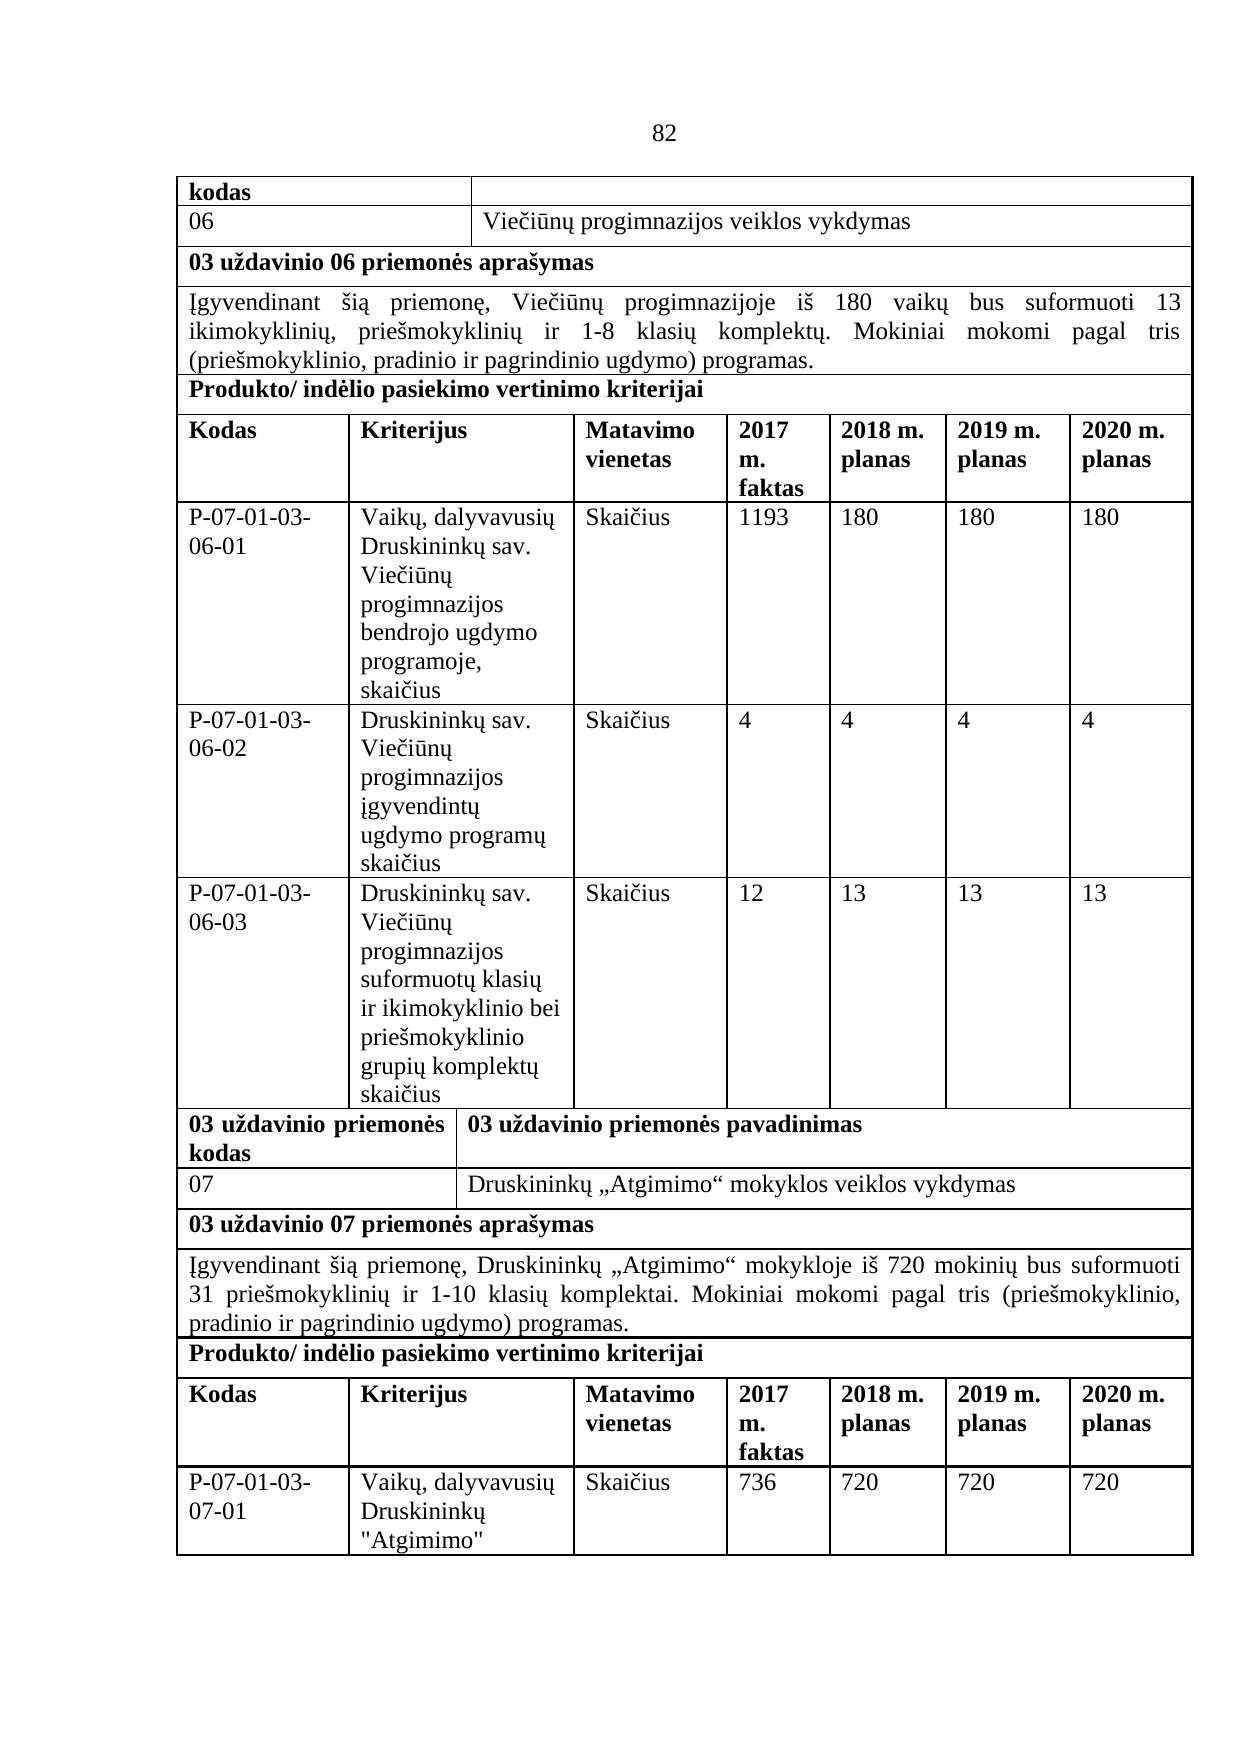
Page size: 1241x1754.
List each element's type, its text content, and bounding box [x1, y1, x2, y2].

table_cell Vaikų, dalyvavusių Druskininkų sav. Viečiūnų progimnazijos bendrojo ugdymo programoje, skaičius [350, 503, 573, 704]
table_cell 12 [728, 878, 829, 1108]
table_cell Kriterijus [350, 415, 573, 501]
table_cell Druskininkų sav. Viečiūnų progimnazijos suformuotų klasių ir ikimokyklinio bei priešmokyklinio grupių komplektų skaičius [350, 878, 573, 1108]
table_cell 06 [178, 206, 471, 246]
table_cell P-07-01-03-07-01 [178, 1468, 348, 1554]
table_cell [472, 177, 1191, 205]
table_cell Druskininkų sav. Viečiūnų progimnazijos įgyvendintų ugdymo programų skaičius [350, 705, 573, 877]
table_cell 03 uždavinio 06 priemonės aprašymas [178, 247, 1191, 286]
table_cell Įgyvendinant šią priemonę, Viečiūnų progimnazijoje iš 180 vaikų bus suformuoti 13 ikimokyklinių, priešmokyklinių ir 1-8 klasių komplektų. Mokiniai mokomi pagal tris (priešmokyklinio, pradinio ir pagrindinio ugdymo) programas. [178, 287, 1191, 373]
table_cell P-07-01-03-06-01 [178, 503, 348, 704]
table_cell 2017 m. faktas [728, 1379, 829, 1465]
table_cell Viečiūnų progimnazijos veiklos vykdymas [472, 206, 1191, 246]
table_cell Matavimo vienetas [575, 1379, 726, 1465]
table_cell 13 [947, 878, 1069, 1108]
table_cell 720 [947, 1468, 1069, 1554]
table_cell Kodas [178, 1379, 348, 1465]
table_cell Matavimo vienetas [575, 415, 726, 501]
table_cell 03 uždavinio priemonės kodas [178, 1109, 456, 1167]
table_cell 720 [831, 1468, 945, 1554]
table_cell P-07-01-03-06-03 [178, 878, 348, 1108]
table_cell 736 [728, 1468, 829, 1554]
table_cell Skaičius [575, 503, 726, 704]
table_cell Kodas [178, 415, 348, 501]
table_cell 2020 m. planas [1071, 415, 1191, 501]
table_cell 2018 m. planas [831, 1379, 945, 1465]
table_cell Skaičius [575, 878, 726, 1108]
table_cell 13 [1071, 878, 1191, 1108]
table_cell 1193 [728, 503, 829, 704]
table_cell 2019 m. planas [947, 415, 1069, 501]
table_cell 03 uždavinio priemonės pavadinimas [457, 1109, 1191, 1167]
table_cell Kriterijus [350, 1379, 573, 1465]
table_cell 13 [831, 878, 945, 1108]
table_cell Produkto/ indėlio pasiekimo vertinimo kriterijai [178, 375, 1191, 414]
table_cell Įgyvendinant šią priemonę, Druskininkų „Atgimimo“ mokykloje iš 720 mokinių bus suformuoti 31 priešmokyklinių ir 1-10 klasių komplektai. Mokiniai mokomi pagal tris (priešmokyklinio, pradinio ir pagrindinio ugdymo) programas. [178, 1250, 1191, 1336]
table_cell 180 [1071, 503, 1191, 704]
table_cell Produkto/ indėlio pasiekimo vertinimo kriterijai [178, 1339, 1191, 1377]
table_cell 4 [1071, 705, 1191, 877]
table_cell Skaičius [575, 705, 726, 877]
table_cell 2018 m. planas [831, 415, 945, 501]
table_cell 4 [728, 705, 829, 877]
table_cell 2019 m. planas [947, 1379, 1069, 1465]
table_cell 2017 m. faktas [728, 415, 829, 501]
table_cell 4 [947, 705, 1069, 877]
table_cell Druskininkų „Atgimimo“ mokyklos veiklos vykdymas [457, 1169, 1191, 1207]
table_cell 03 uždavinio 07 priemonės aprašymas [178, 1210, 1191, 1248]
table_cell Skaičius [575, 1468, 726, 1554]
table_cell 4 [831, 705, 945, 877]
table_cell Vaikų, dalyvavusių Druskininkų "Atgimimo" [350, 1468, 573, 1554]
table_cell P-07-01-03-06-02 [178, 705, 348, 877]
table_cell 2020 m. planas [1071, 1379, 1191, 1465]
table_cell 180 [947, 503, 1069, 704]
table_cell 07 [178, 1169, 456, 1207]
table_cell 180 [831, 503, 945, 704]
table_cell kodas [178, 177, 471, 205]
table_cell 720 [1071, 1468, 1191, 1554]
